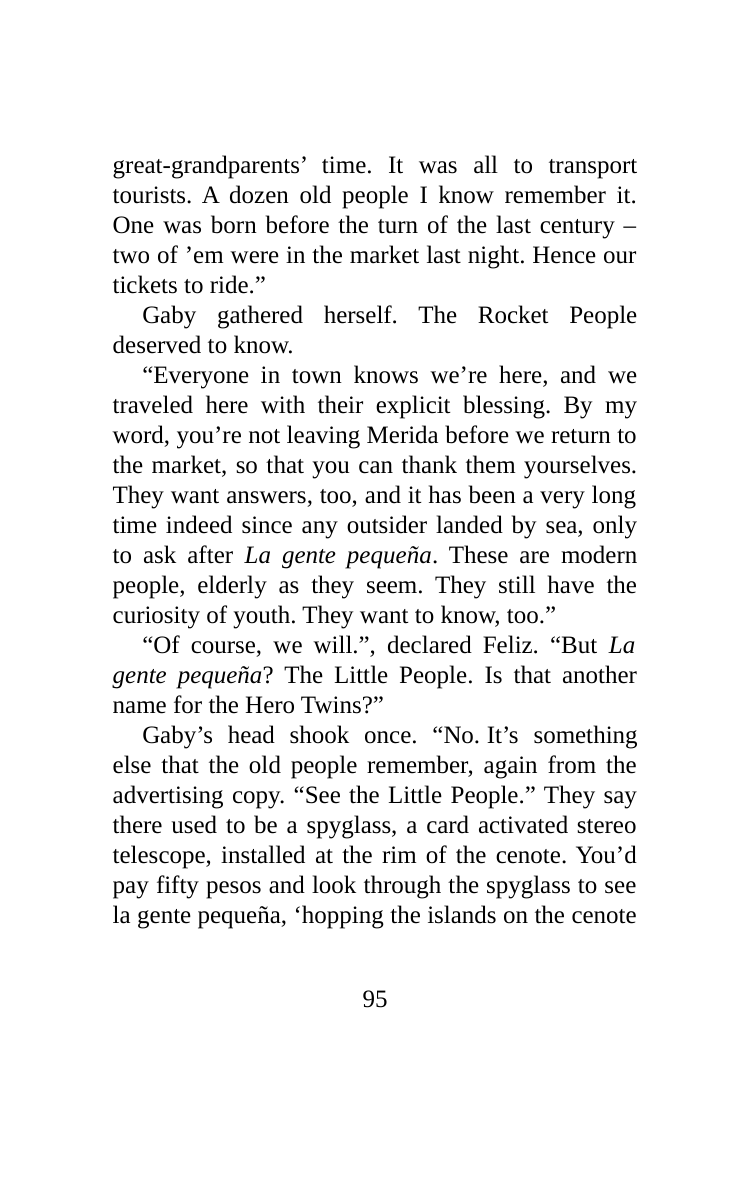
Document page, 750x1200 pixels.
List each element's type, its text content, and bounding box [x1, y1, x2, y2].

text “Everyone in town knows we’re here, and we traveled here with their explicit blessing. By my word, you’re not leaving Merida before we return to the market, so that you can thank them yourselves. They want answers, too, and it has been a very long time indeed since any outsider landed by sea, only to ask after La gente pequeña. These are modern people, elderly as they seem. They still have the curiosity of youth. They want to know, too.” [112, 360, 637, 630]
text great-grandparents’ time. It was all to transport tourists. A dozen old people I know remember it. One was born before the turn of the last century – two of ’em were in the market last night. Hence our tickets to ride.” [112, 150, 637, 300]
text Gaby gathered herself. The Rocket People deserved to know. [112, 300, 637, 360]
text Gaby’s head shook once. “No. It’s something else that the old people remember, again from the advertising copy. “See the Little People.” They say there used to be a spyglass, a card activated stereo telescope, installed at the rim of the cenote. You’d pay fifty pesos and look through the spyglass to see la gente pequeña, ‘hopping the islands on the cenote [112, 720, 637, 930]
text “Of course, we will.”, declared Feliz. “But La gente pequeña? The Little People. Is that another name for the Hero Twins?” [112, 630, 637, 720]
